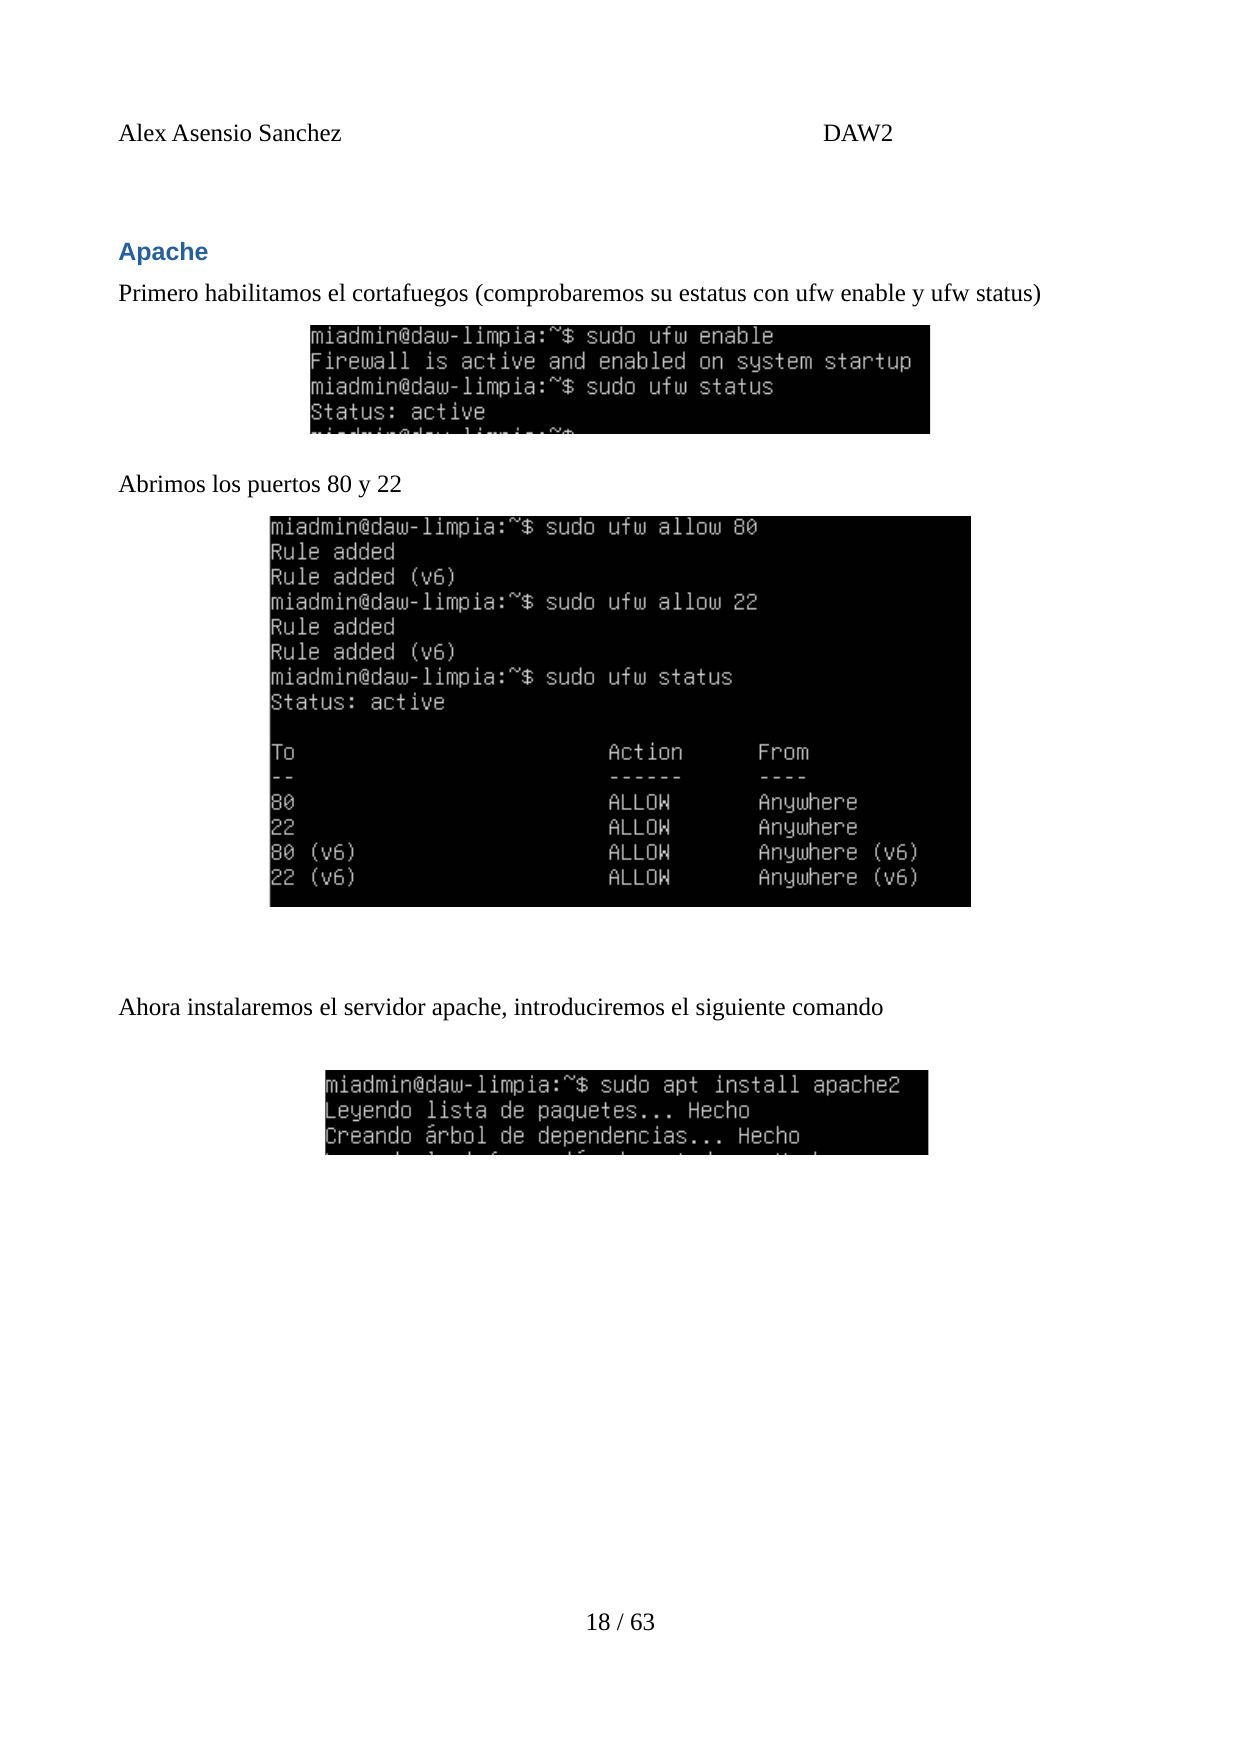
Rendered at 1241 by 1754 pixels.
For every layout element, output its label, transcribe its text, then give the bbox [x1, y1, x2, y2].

picture [310, 325, 931, 434]
picture [269, 516, 971, 907]
subtitle Apache [118, 237, 1122, 266]
text Abrimos los puertos 80 y 22 [118, 469, 1122, 497]
text Primero habilitamos el cortafuegos (comprobaremos su estatus con ufw enable y ufw status) [118, 278, 1122, 307]
picture [325, 1070, 929, 1155]
text Ahora instalaremos el servidor apache, introduciremos el siguiente comando [118, 992, 1122, 1021]
